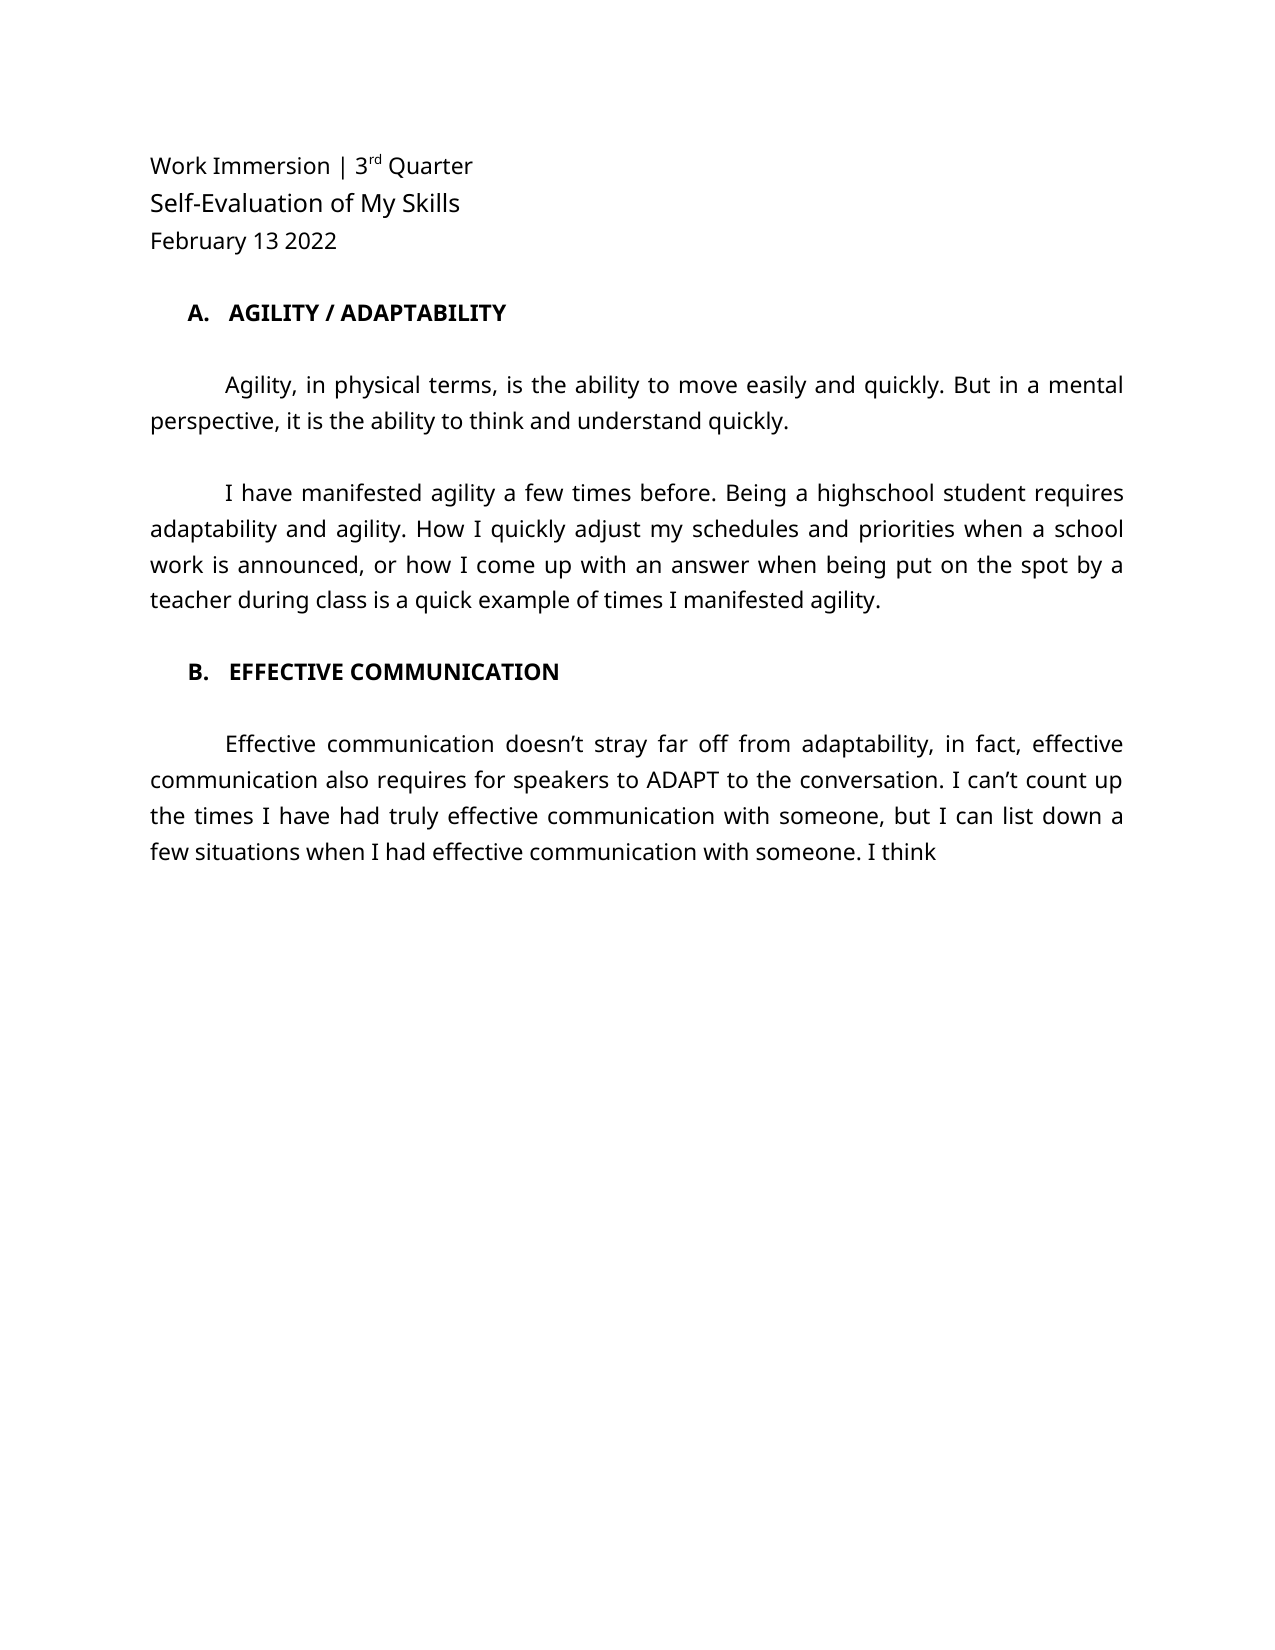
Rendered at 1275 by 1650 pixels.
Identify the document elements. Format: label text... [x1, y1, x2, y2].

text February 13 2022 [150, 225, 1125, 256]
list AGILITY / ADAPTABILITY [187, 297, 1125, 328]
text Work Immersion | 3rd Quarter [150, 150, 1125, 181]
text Self-Evaluation of My Skills [150, 186, 1125, 220]
text I have manifested agility a few times before. Being a highschool student requires adaptability and agility. How I quickly adjust my schedules and priorities when a school work is announced, or how I come up with an answer when being put on the spot by a teacher during class is a quick example of times I manifested agility. [150, 477, 1125, 616]
text Effective communication doesn’t stray far off from adaptability, in fact, effective communication also requires for speakers to ADAPT to the conversation. I can’t count up the times I have had truly effective communication with someone, but I can list down a few situations when I had effective communication with someone. I think [150, 728, 1125, 867]
list EFFECTIVE COMMUNICATION [187, 656, 1125, 688]
text Agility, in physical terms, is the ability to move easily and quickly. But in a mental perspective, it is the ability to think and understand quickly. [150, 369, 1125, 436]
